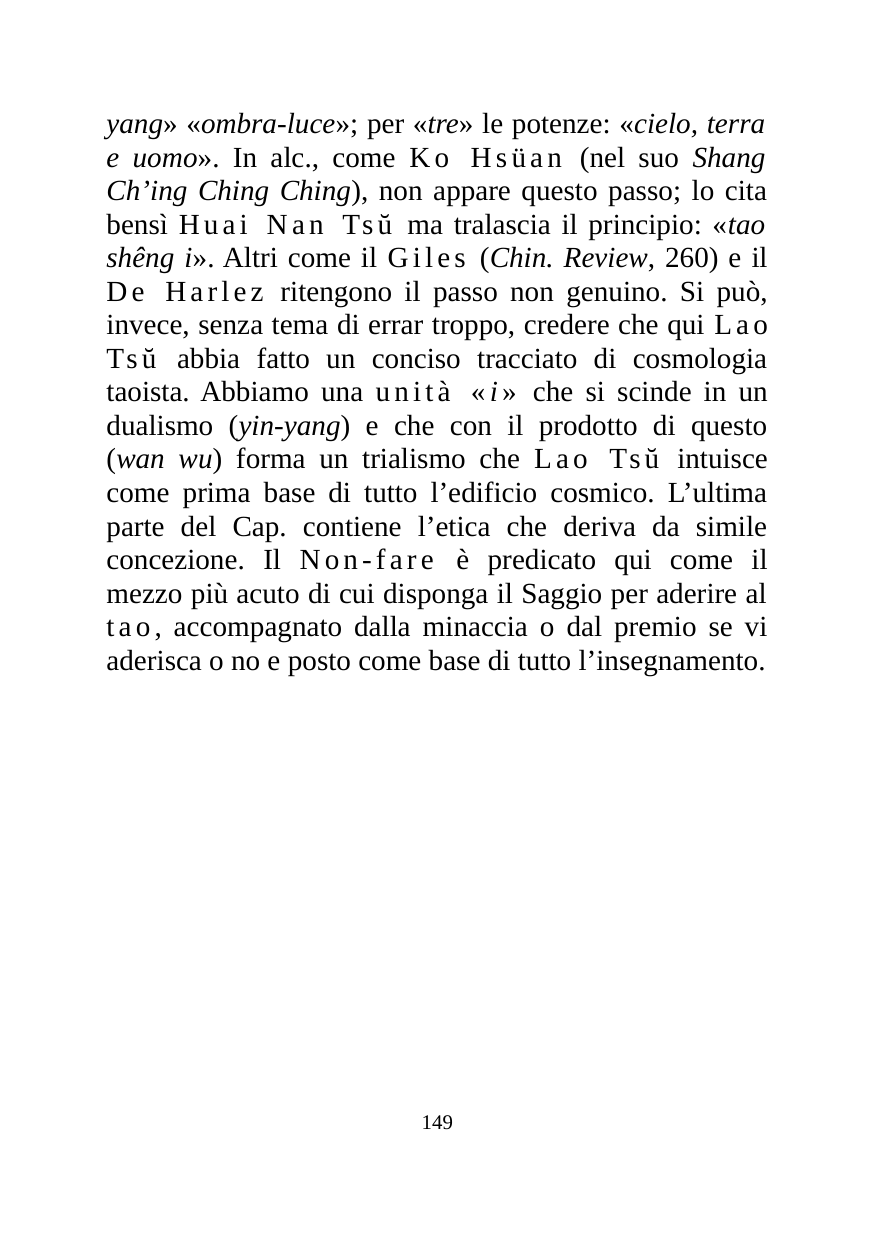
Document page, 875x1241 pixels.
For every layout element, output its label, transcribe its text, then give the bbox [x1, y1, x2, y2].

text yang» «ombra-luce»; per «tre» le potenze: «cielo, terra e uomo». In alc., come Ko Hsüan (nel suo Shang Ch’ing Ching Ching), non appare questo passo; lo cita bensì Huai Nan Tsŭ ma tralascia il principio: «tao shêng i». Altri come il Giles (Chin. Review, 260) e il De Harlez ritengono il passo non genuino. Si può, invece, senza tema di errar troppo, credere che qui Lao Tsŭ abbia fatto un conciso tracciato di cosmologia taoista. Abbiamo una unità «i» che si scinde in un dualismo (yin-yang) e che con il prodotto di questo (wan wu) forma un trialismo che Lao Tsŭ intuisce come prima base di tutto l’edificio cosmico. L’ultima parte del Cap. contiene l’etica che deriva da simile concezione. Il Non-fare è predicato qui come il mezzo più acuto di cui disponga il Saggio per aderire al tao, accompagnato dalla minaccia o dal premio se vi aderisca o no e posto come base di tutto l’insegnamento. [106, 106, 768, 676]
